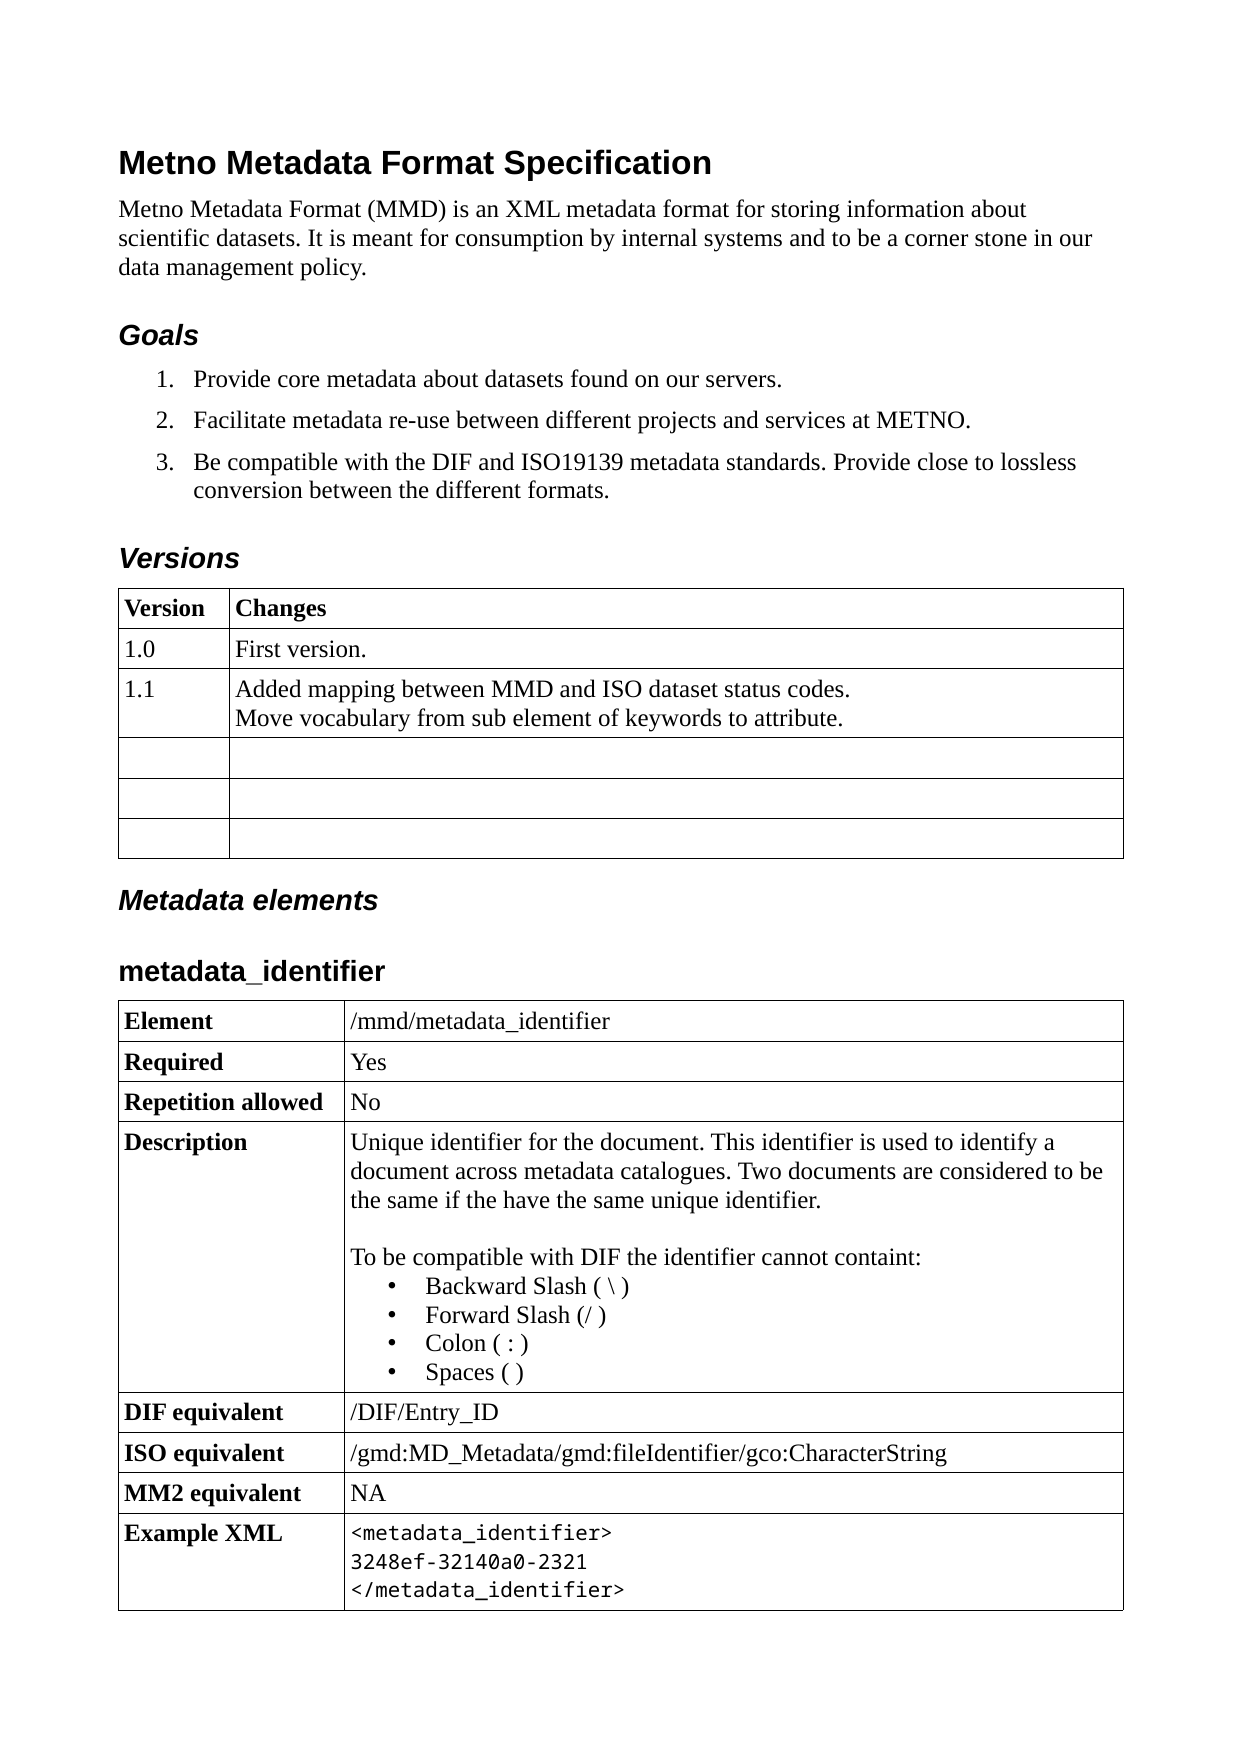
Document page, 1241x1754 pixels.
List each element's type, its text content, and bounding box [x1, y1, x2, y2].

table_cell [119, 738, 229, 778]
table_cell Example XML [119, 1514, 344, 1609]
table_header Changes [230, 589, 1123, 628]
table_cell Added mapping between MMD and ISO dataset status codes. Move vocabulary from sub element of keywords to attribute. [230, 669, 1123, 737]
table_cell DIF equivalent [119, 1393, 344, 1432]
table_header Element [119, 1001, 344, 1041]
table_cell MM2 equivalent [119, 1473, 344, 1513]
table_cell [119, 819, 229, 858]
list Facilitate metadata re-use between different projects and services at METNO. [156, 405, 1122, 434]
subtitle Versions [118, 542, 1122, 575]
text Metno Metadata Format (MMD) is an XML metadata format for storing information about scientific datasets. It is meant for consumption by internal systems and to be a corner stone in our data management policy. [118, 194, 1122, 281]
table_header Version [119, 589, 229, 628]
table_cell [230, 779, 1123, 818]
subtitle metadata_identifier [118, 954, 1122, 988]
table_cell [230, 738, 1123, 778]
table_cell 1.0 [119, 629, 229, 668]
list Be compatible with the DIF and ISO19139 metadata standards. Provide close to lossless conversion between the different formats. [156, 447, 1122, 504]
list Provide core metadata about datasets found on our servers. [156, 364, 1122, 393]
table_cell Unique identifier for the document. This identifier is used to identify a document across metadata catalogues. Two documents are considered to be the same if the have the same unique identifier. To be compatible with DIF the identifier cannot containt: Backward Slash ( \ ) Forward Slash (/ ) Colon ( : ) Spaces ( ) [345, 1122, 1123, 1392]
table_cell Description [119, 1122, 344, 1392]
table_cell NA [345, 1473, 1123, 1513]
subtitle Goals [118, 318, 1122, 352]
table_cell 1.1 [119, 669, 229, 737]
table_cell /gmd:MD_Metadata/gmd:fileIdentifier/gco:CharacterString [345, 1433, 1123, 1472]
table_header /mmd/metadata_identifier [345, 1001, 1123, 1041]
table_cell /DIF/Entry_ID [345, 1393, 1123, 1432]
table_cell Yes [345, 1042, 1123, 1081]
table_cell [119, 779, 229, 818]
subtitle Metadata elements [118, 883, 1122, 917]
table_cell No [345, 1082, 1123, 1121]
subtitle Metno Metadata Format Specification [118, 143, 1122, 182]
table_cell Repetition allowed [119, 1082, 344, 1121]
table_cell [230, 819, 1123, 858]
table_cell Required [119, 1042, 344, 1081]
table_cell <metadata_identifier> 3248ef-32140a0-2321 </metadata_identifier> [345, 1514, 1123, 1609]
table_cell ISO equivalent [119, 1433, 344, 1472]
table_cell First version. [230, 629, 1123, 668]
